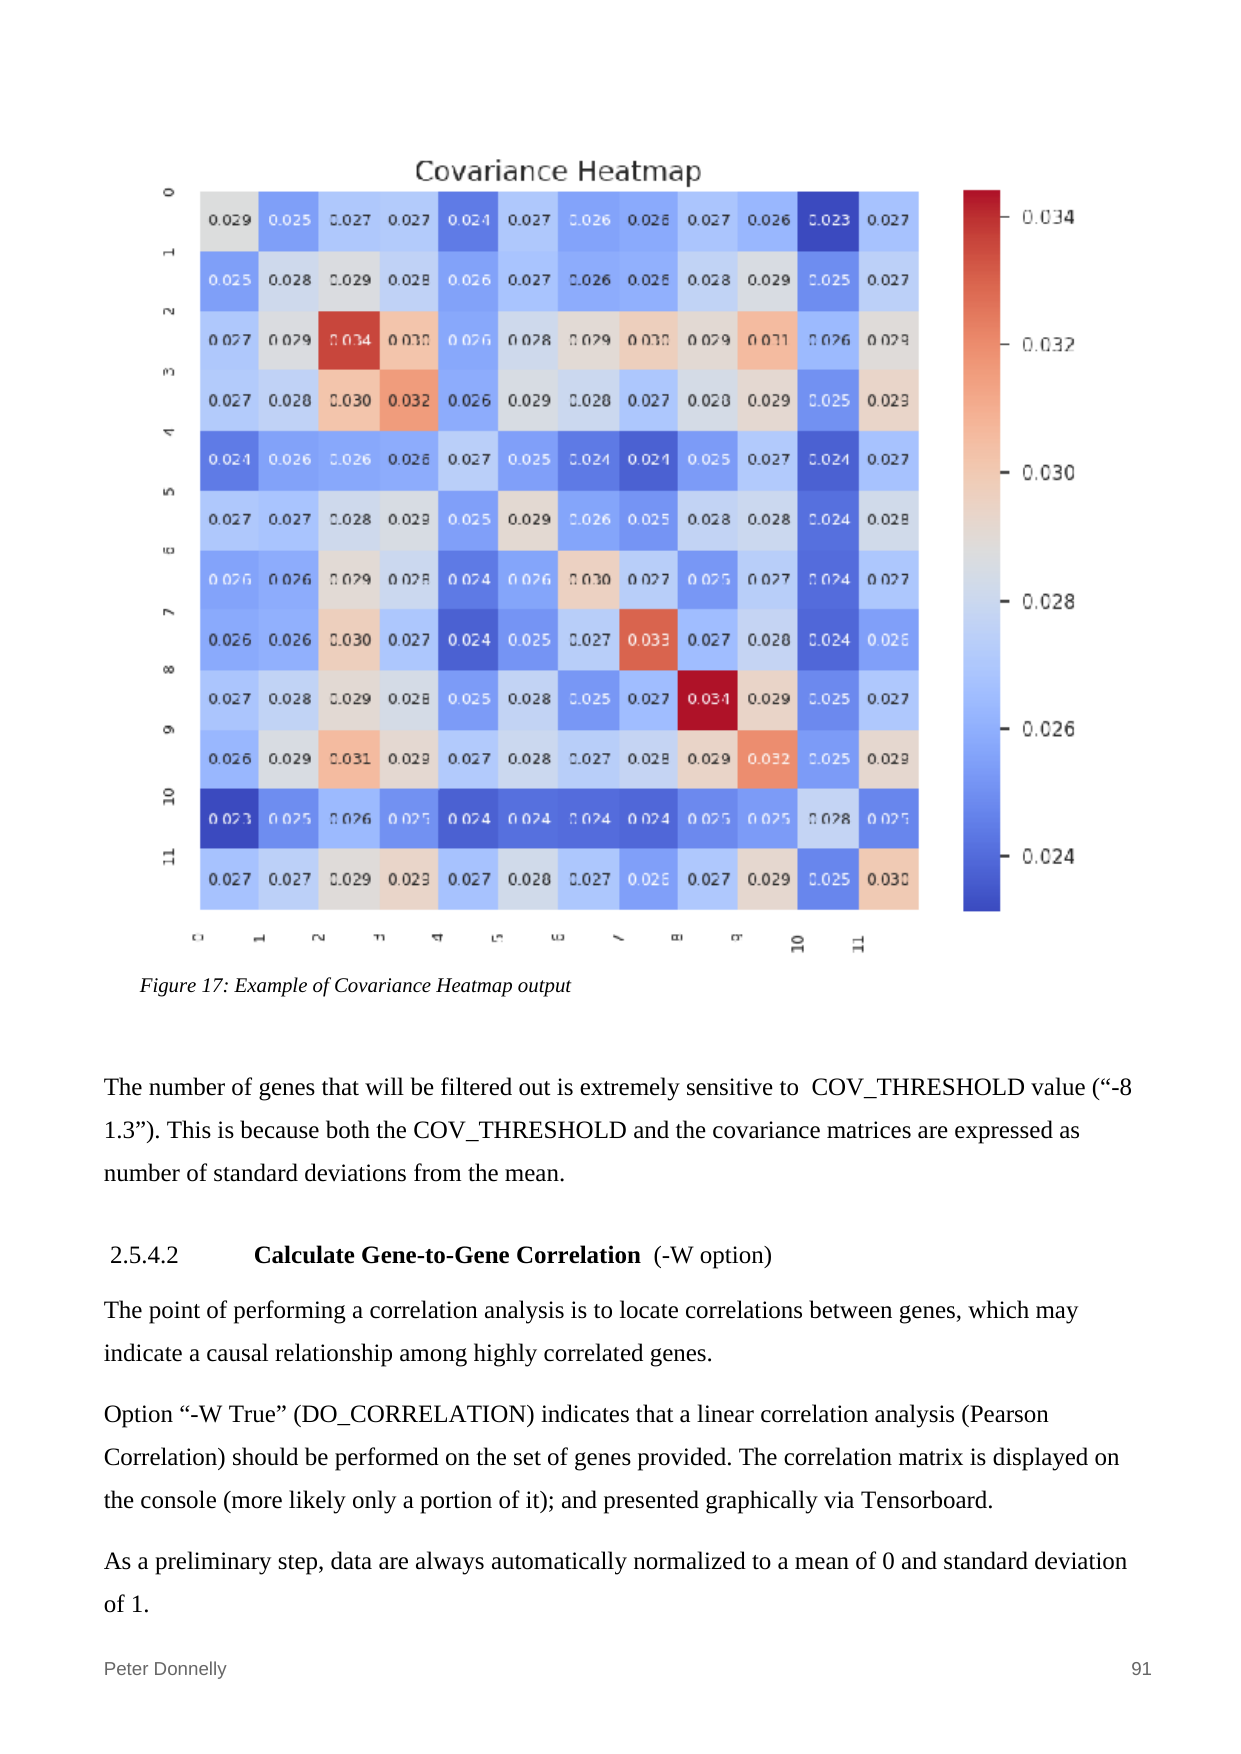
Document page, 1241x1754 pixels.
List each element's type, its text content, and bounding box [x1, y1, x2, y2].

text The point of performing a correlation analysis is to locate correlations between genes, which may indicate a causal relationship among highly correlated genes. [103, 1295, 1146, 1367]
text As a preliminary step, data are always automatically normalized to a mean of 0 and standard deviation of 1. [103, 1546, 1146, 1618]
picture [139, 132, 1111, 973]
text Option “-W True” (DO_CORRELATION) indicates that a linear correlation analysis (Pearson Correlation) should be performed on the set of genes provided. The correlation matrix is displayed on the console (more likely only a portion of it); and presented graphically via Tensorboard. [103, 1399, 1146, 1514]
subtitle Calculate Gene-to-Gene Correlation (-W option) [103, 1240, 1146, 1268]
text Figure 17: Example of Covariance Heatmap output [139, 973, 1110, 997]
text The number of genes that will be filtered out is extremely sensitive to COV_THRESHOLD value (“-8 1.3”). This is because both the COV_THRESHOLD and the covariance matrices are expressed as number of standard deviations from the mean. [103, 1072, 1146, 1187]
